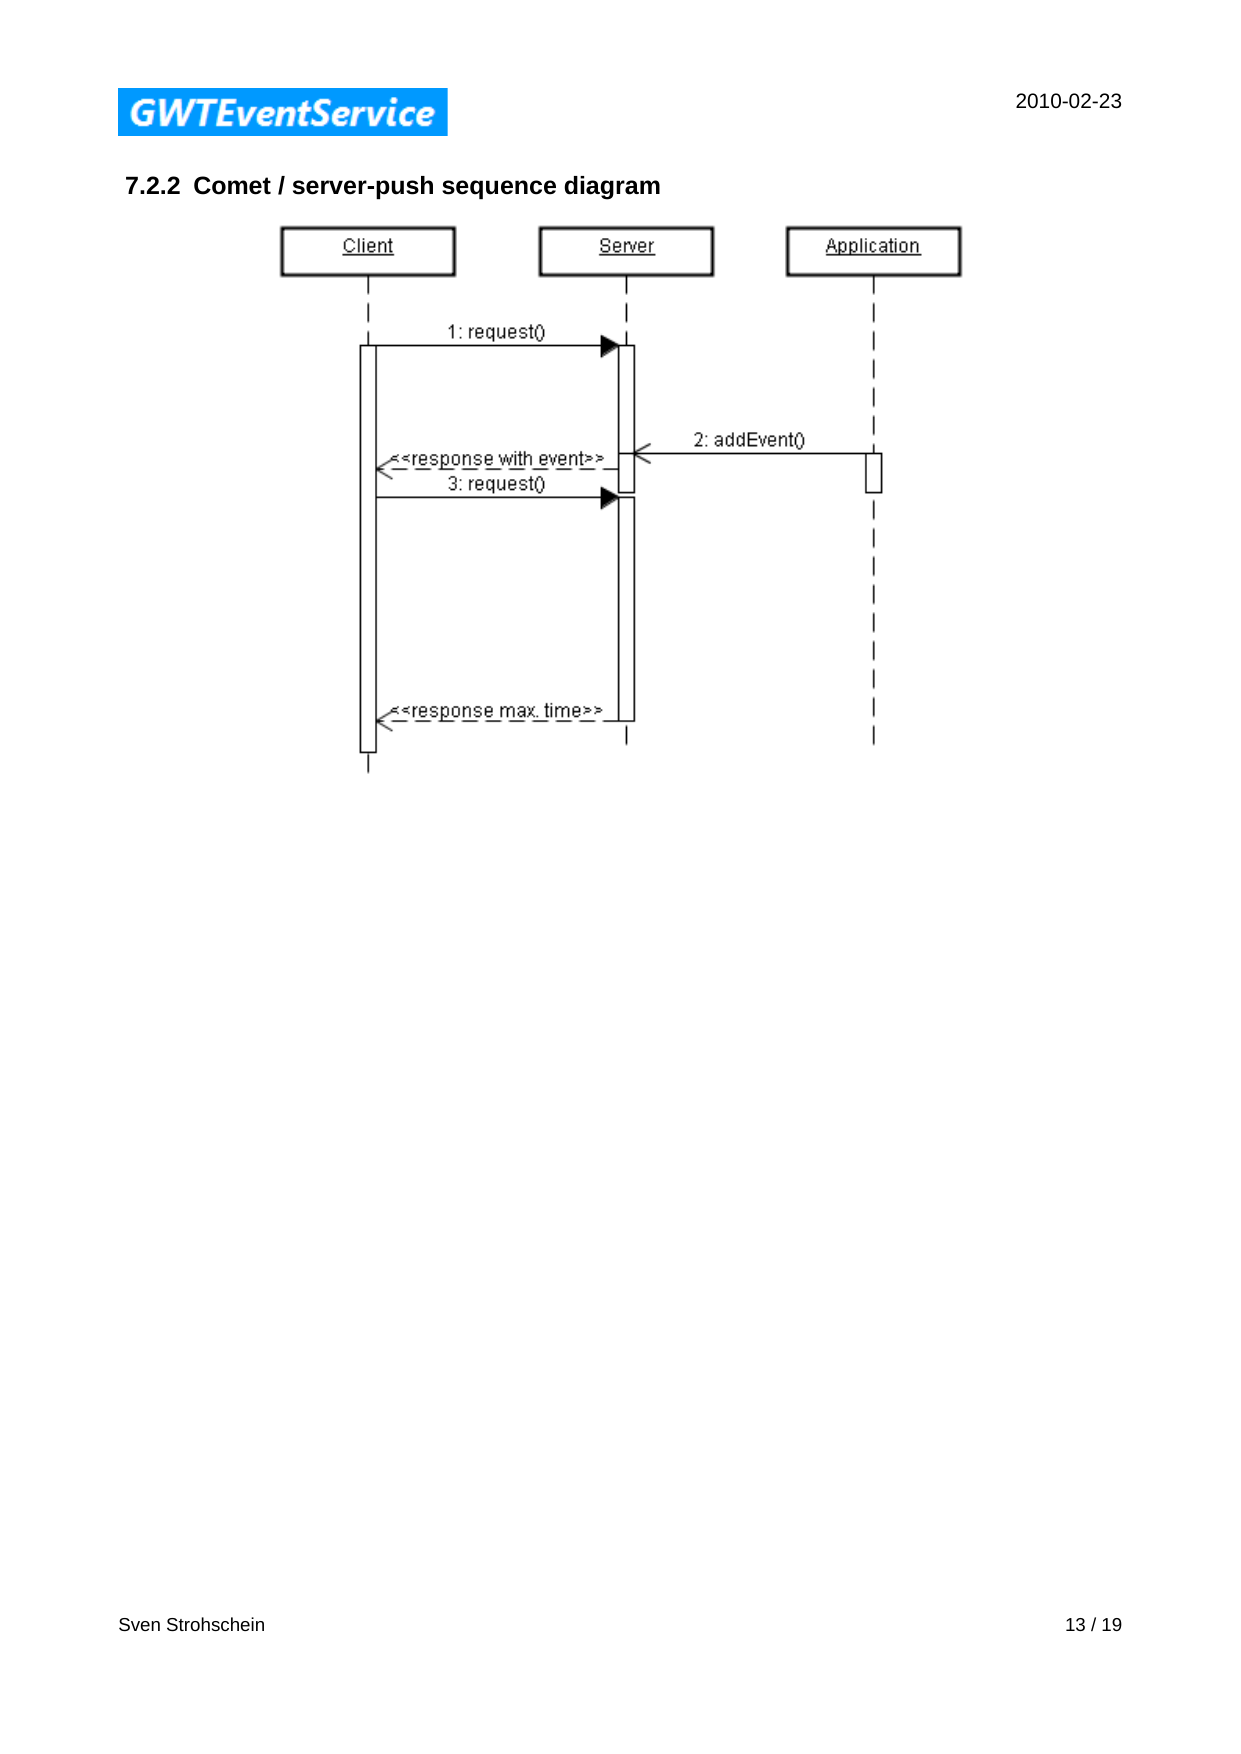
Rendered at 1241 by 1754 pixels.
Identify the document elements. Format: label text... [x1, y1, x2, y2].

picture [266, 212, 974, 791]
subtitle Comet / server-push sequence diagram [118, 171, 1122, 200]
picture [118, 88, 448, 136]
